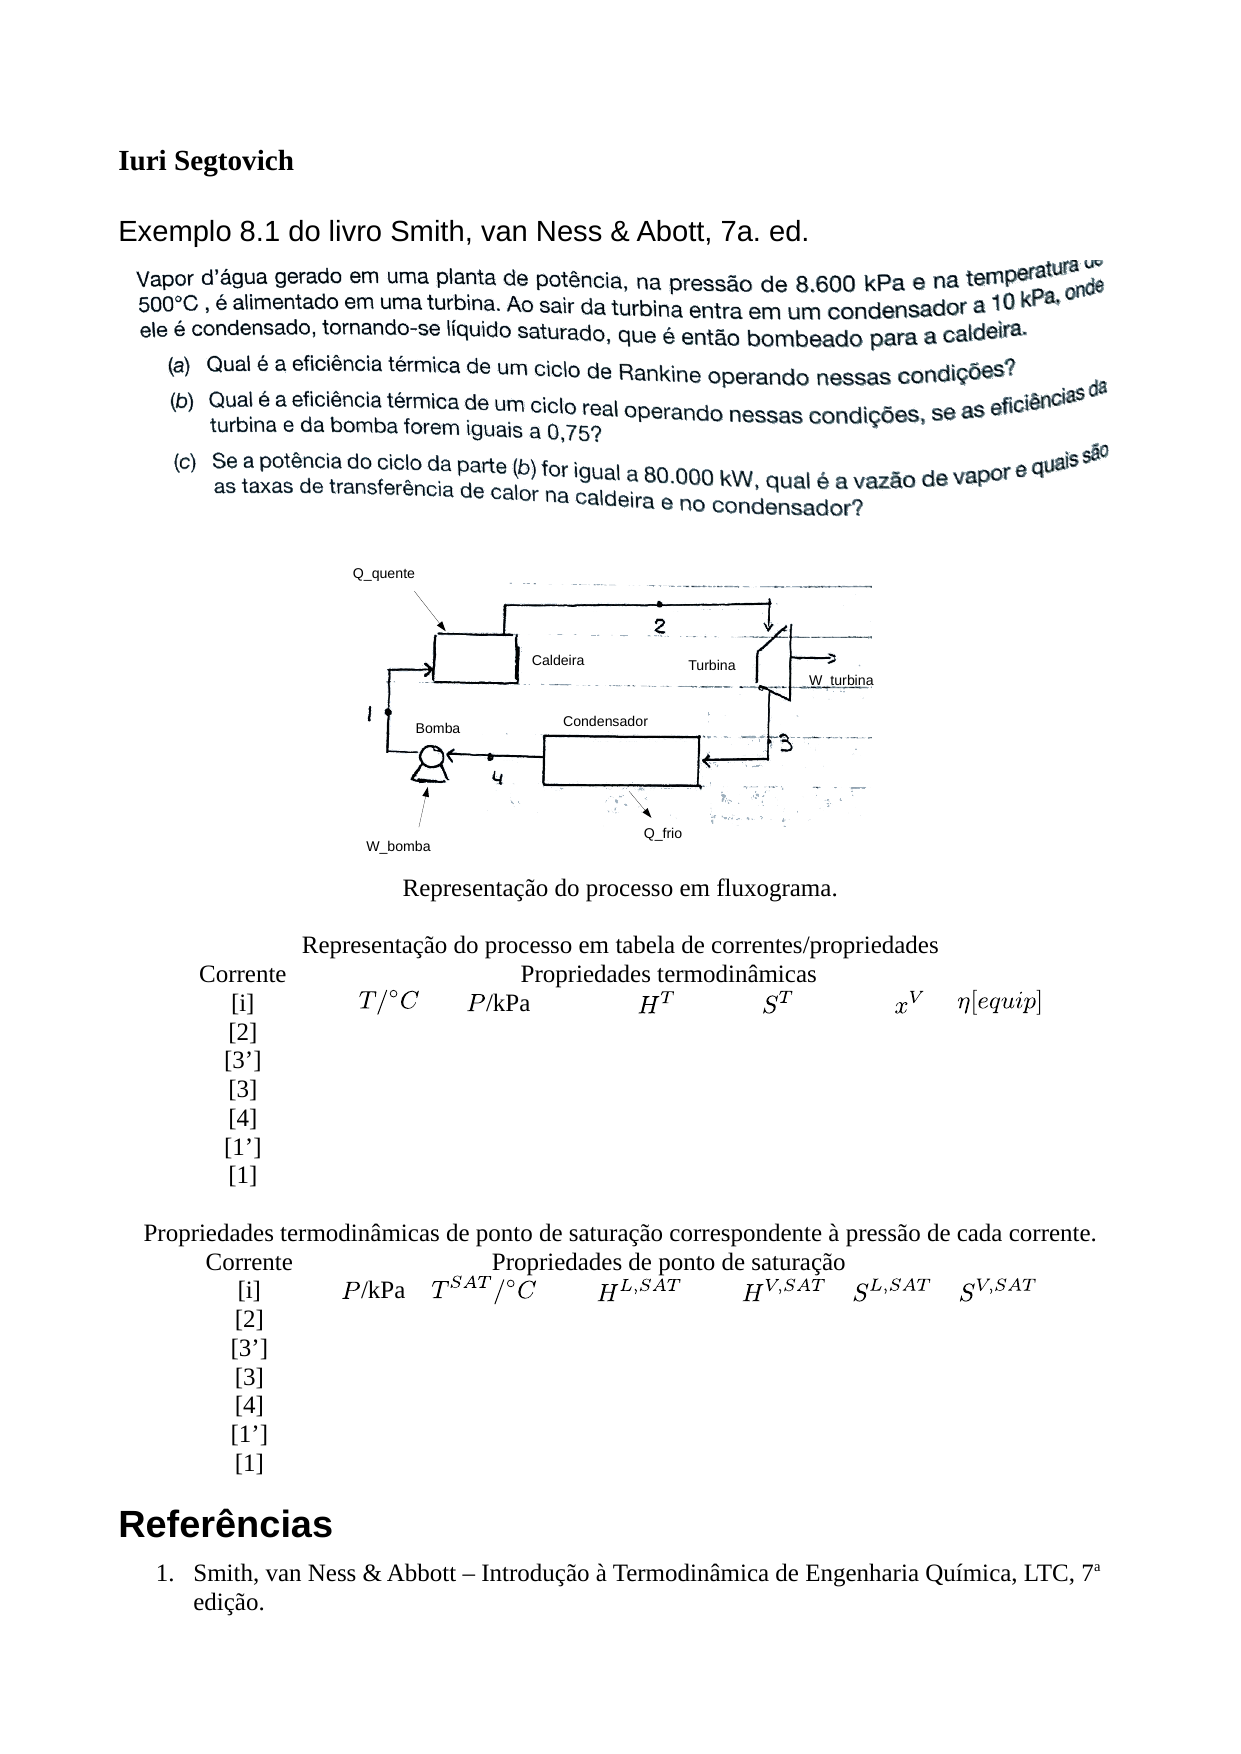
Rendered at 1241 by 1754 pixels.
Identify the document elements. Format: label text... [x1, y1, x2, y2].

table_cell [590, 1419, 684, 1448]
table_cell [846, 1045, 928, 1074]
table_cell [984, 1419, 1039, 1448]
table_cell [590, 1391, 684, 1419]
table_cell [934, 1391, 984, 1419]
table_cell [829, 1304, 879, 1333]
table_cell [984, 1448, 1039, 1477]
table_cell [341, 1074, 423, 1103]
table_cell [984, 1391, 1039, 1419]
table_cell [796, 1160, 846, 1189]
table_cell [829, 1333, 879, 1362]
table_cell [829, 1419, 879, 1448]
table_cell [928, 1103, 978, 1132]
table_cell [4] [194, 1103, 291, 1132]
table_cell [678, 1160, 728, 1189]
table_cell [348, 1448, 408, 1477]
table_cell [728, 1045, 796, 1074]
table_cell [734, 1391, 829, 1419]
table_cell [2] [201, 1304, 298, 1333]
table_cell [298, 1391, 348, 1419]
table_cell [728, 1132, 796, 1160]
table_cell [473, 1132, 533, 1160]
table_cell [348, 1362, 408, 1391]
table_cell [684, 1391, 734, 1419]
table_cell [684, 1333, 734, 1362]
subtitle Iuri Segtovich [118, 143, 1122, 177]
table_cell [408, 1333, 458, 1362]
table_header Propriedades termodinâmicas [291, 959, 1046, 988]
table_cell [978, 1103, 1046, 1132]
table_cell [i] [201, 1275, 298, 1304]
table_cell [348, 1419, 408, 1448]
table_cell [i] [194, 988, 291, 1017]
table_cell [423, 1074, 473, 1103]
table_cell [3] [194, 1074, 291, 1103]
table_cell [796, 988, 928, 1017]
table_cell [934, 1304, 984, 1333]
table_cell [734, 1419, 829, 1448]
table_cell [934, 1448, 984, 1477]
table_cell [978, 1132, 1046, 1160]
table_cell [678, 1103, 728, 1132]
table_cell [978, 1160, 1046, 1189]
table_cell [796, 1017, 846, 1045]
table_cell [583, 1045, 678, 1074]
table_cell [934, 1275, 1039, 1304]
table_cell [934, 1362, 984, 1391]
table_cell [728, 1160, 796, 1189]
table_cell [978, 1017, 1046, 1045]
table_cell [423, 1132, 473, 1160]
table_cell [796, 1074, 846, 1103]
table_cell [978, 1074, 1046, 1103]
table_cell [458, 1419, 540, 1448]
table_cell [678, 988, 796, 1017]
table_cell [458, 1304, 540, 1333]
table_cell [928, 988, 1046, 1017]
table_cell [879, 1304, 934, 1333]
table_cell [458, 1391, 540, 1419]
table_cell [678, 1132, 728, 1160]
table_cell [879, 1448, 934, 1477]
table_cell [928, 1160, 978, 1189]
subtitle Referências [118, 1502, 1122, 1546]
table_cell [298, 1419, 348, 1448]
table_cell [3’] [201, 1333, 298, 1362]
table_cell [458, 1362, 540, 1391]
table_cell [583, 1132, 678, 1160]
table_cell [678, 1074, 728, 1103]
table_cell [473, 1103, 533, 1132]
list Smith, van Ness & Abbott – Introdução à Termodinâmica de Engenharia Química, LTC, 7a edição. [156, 1558, 1122, 1616]
table_cell [348, 1333, 408, 1362]
table_cell [408, 1419, 458, 1448]
table_cell [879, 1419, 934, 1448]
table_cell [540, 1448, 590, 1477]
table_cell [583, 1160, 678, 1189]
table_header Corrente [201, 1247, 298, 1275]
table_cell [298, 1362, 348, 1391]
table_cell [1] [201, 1448, 298, 1477]
table_cell [533, 1132, 583, 1160]
table_cell [728, 1017, 796, 1045]
table_cell [408, 1448, 458, 1477]
table_cell [408, 1362, 458, 1391]
table_cell [473, 1017, 533, 1045]
table_cell [291, 1132, 341, 1160]
table_cell [879, 1362, 934, 1391]
text Representação do processo em fluxograma. [118, 873, 1122, 902]
table_header Propriedades de ponto de saturação [298, 1247, 1039, 1275]
table_cell [341, 1160, 423, 1189]
table_cell [984, 1362, 1039, 1391]
table_header Corrente [194, 959, 291, 988]
table_cell [533, 1017, 583, 1045]
table_cell [684, 1419, 734, 1448]
table_cell [684, 1448, 734, 1477]
table_cell [408, 1304, 458, 1333]
table_cell [540, 1333, 590, 1362]
table_cell [928, 1017, 978, 1045]
table_cell [291, 1017, 341, 1045]
table_cell [590, 1304, 684, 1333]
table_cell [291, 1045, 341, 1074]
table_cell [3] [201, 1362, 298, 1391]
table_cell [678, 1045, 728, 1074]
table_cell [473, 1074, 533, 1103]
table_cell [533, 1160, 583, 1189]
table_cell [540, 1362, 590, 1391]
table_cell [879, 1391, 934, 1419]
table_cell [1] [194, 1160, 291, 1189]
table_cell [298, 1333, 348, 1362]
table_cell [533, 988, 678, 1017]
table_cell [408, 1391, 458, 1419]
table_cell [423, 1017, 473, 1045]
table_cell [341, 1045, 423, 1074]
table_cell [583, 1103, 678, 1132]
table_cell [291, 988, 423, 1017]
table_cell [1’] [201, 1419, 298, 1448]
table_cell [984, 1333, 1039, 1362]
table_cell [984, 1304, 1039, 1333]
table_cell [829, 1448, 879, 1477]
title Exemplo 8.1 do livro Smith, van Ness & Abott, 7a. ed. [118, 214, 1122, 248]
table_cell [734, 1448, 829, 1477]
table_cell [3’] [194, 1045, 291, 1074]
table_cell [348, 1391, 408, 1419]
table_cell [533, 1045, 583, 1074]
table_cell [341, 1017, 423, 1045]
table_cell [829, 1275, 934, 1304]
table_cell [291, 1103, 341, 1132]
table_cell [846, 1017, 928, 1045]
table_cell [734, 1362, 829, 1391]
table_cell [796, 1103, 846, 1132]
table_cell [928, 1132, 978, 1160]
table_cell [796, 1045, 846, 1074]
table_cell [458, 1448, 540, 1477]
table_cell [879, 1333, 934, 1362]
table_cell [684, 1362, 734, 1391]
table_cell [829, 1362, 879, 1391]
table_cell [928, 1045, 978, 1074]
table_cell [734, 1333, 829, 1362]
table_cell [796, 1132, 846, 1160]
table_cell [540, 1275, 684, 1304]
table_cell [298, 1448, 348, 1477]
table_cell [1’] [194, 1132, 291, 1160]
table_cell [348, 1304, 408, 1333]
table_cell [583, 1017, 678, 1045]
table_cell [846, 1132, 928, 1160]
table_cell [684, 1304, 734, 1333]
table_cell [678, 1017, 728, 1045]
table_cell [590, 1448, 684, 1477]
table_cell [590, 1362, 684, 1391]
table_cell [458, 1333, 540, 1362]
table_cell [408, 1275, 431, 1304]
table_cell [540, 1391, 590, 1419]
table_cell [540, 1419, 590, 1448]
table_cell [291, 1074, 341, 1103]
table_cell [734, 1304, 829, 1333]
table_cell [341, 1132, 423, 1160]
table_cell [291, 1160, 341, 1189]
table_cell [423, 1103, 473, 1132]
table_cell /kPa [298, 1275, 408, 1304]
text Representação do processo em tabela de correntes/propriedades [118, 930, 1122, 959]
table_cell [4] [201, 1391, 298, 1419]
table_cell [583, 1074, 678, 1103]
table_cell /kPa [423, 988, 533, 1017]
table_cell [934, 1419, 984, 1448]
table_cell [540, 1304, 590, 1333]
table_cell [846, 1074, 928, 1103]
table_cell [728, 1103, 796, 1132]
table_cell [590, 1333, 684, 1362]
table_cell [928, 1074, 978, 1103]
table_cell [473, 1160, 533, 1189]
table_cell [728, 1074, 796, 1103]
table_cell [533, 1074, 583, 1103]
table_cell [846, 1160, 928, 1189]
table_cell [298, 1304, 348, 1333]
table_cell [829, 1391, 879, 1419]
table_cell [684, 1275, 829, 1304]
table_cell [533, 1103, 583, 1132]
text Propriedades termodinâmicas de ponto de saturação correspondente à pressão de cada corrente. [118, 1218, 1122, 1247]
table_cell [423, 1045, 473, 1074]
table_cell [846, 1103, 928, 1132]
table_cell [473, 1045, 533, 1074]
table_cell [934, 1333, 984, 1362]
table_cell [978, 1045, 1046, 1074]
table_cell [423, 1160, 473, 1189]
table_cell [341, 1103, 423, 1132]
table_cell [2] [194, 1017, 291, 1045]
